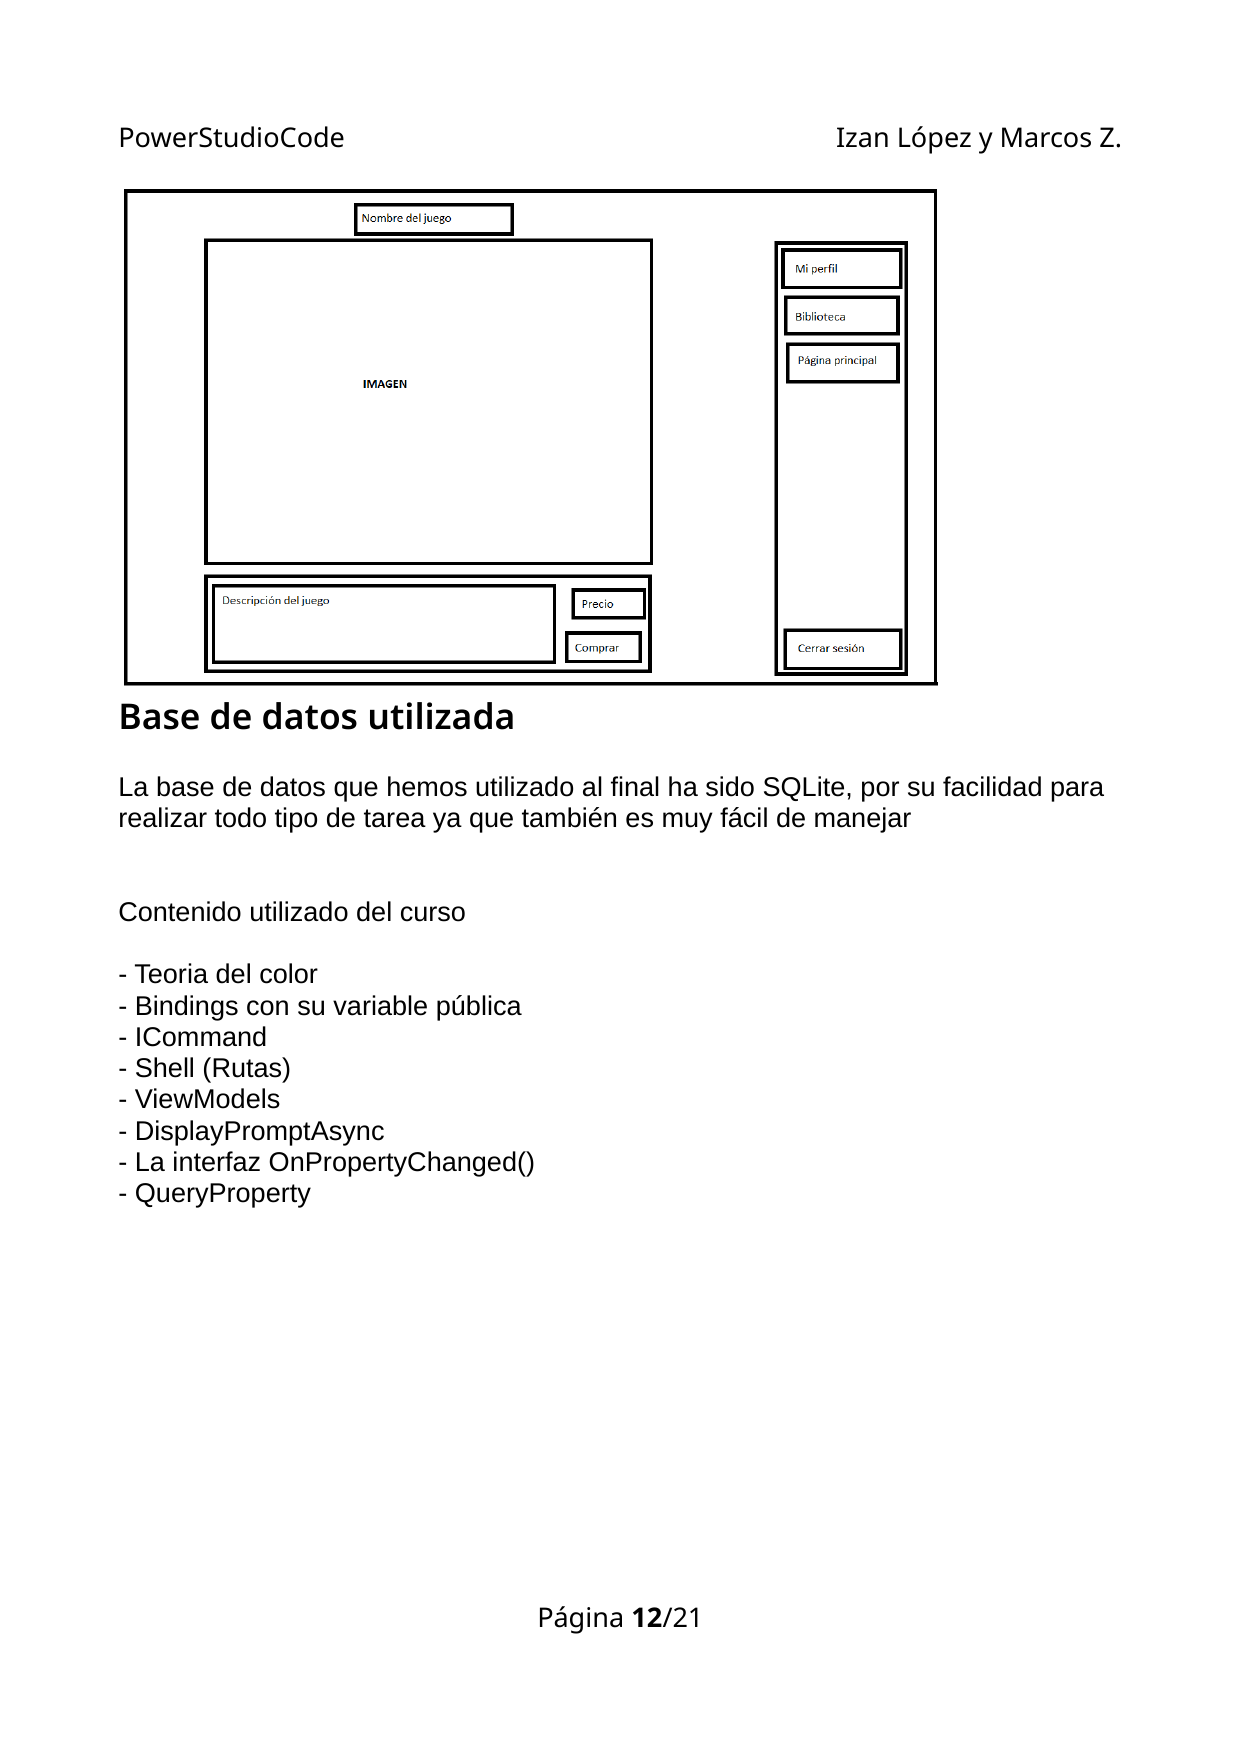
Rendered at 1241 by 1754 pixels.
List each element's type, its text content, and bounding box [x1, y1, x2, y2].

text - ICommand - Shell (Rutas) [118, 1021, 1122, 1083]
text - ViewModels [118, 1083, 1122, 1114]
picture [118, 184, 950, 692]
text - QueryProperty [118, 1177, 1122, 1208]
text - DisplayPromptAsync [118, 1114, 1122, 1146]
text - Bindings con su variable pública [118, 989, 1122, 1021]
text Contenido utilizado del curso [118, 896, 1122, 927]
text La base de datos que hemos utilizado al final ha sido SQLite, por su facilidad para realizar todo tipo de tarea ya que también es muy fácil de manejar [118, 771, 1122, 833]
subtitle Base de datos utilizada [118, 691, 1122, 739]
text - La interfaz OnPropertyChanged() [118, 1146, 1122, 1177]
text - Teoria del color [118, 958, 1122, 989]
